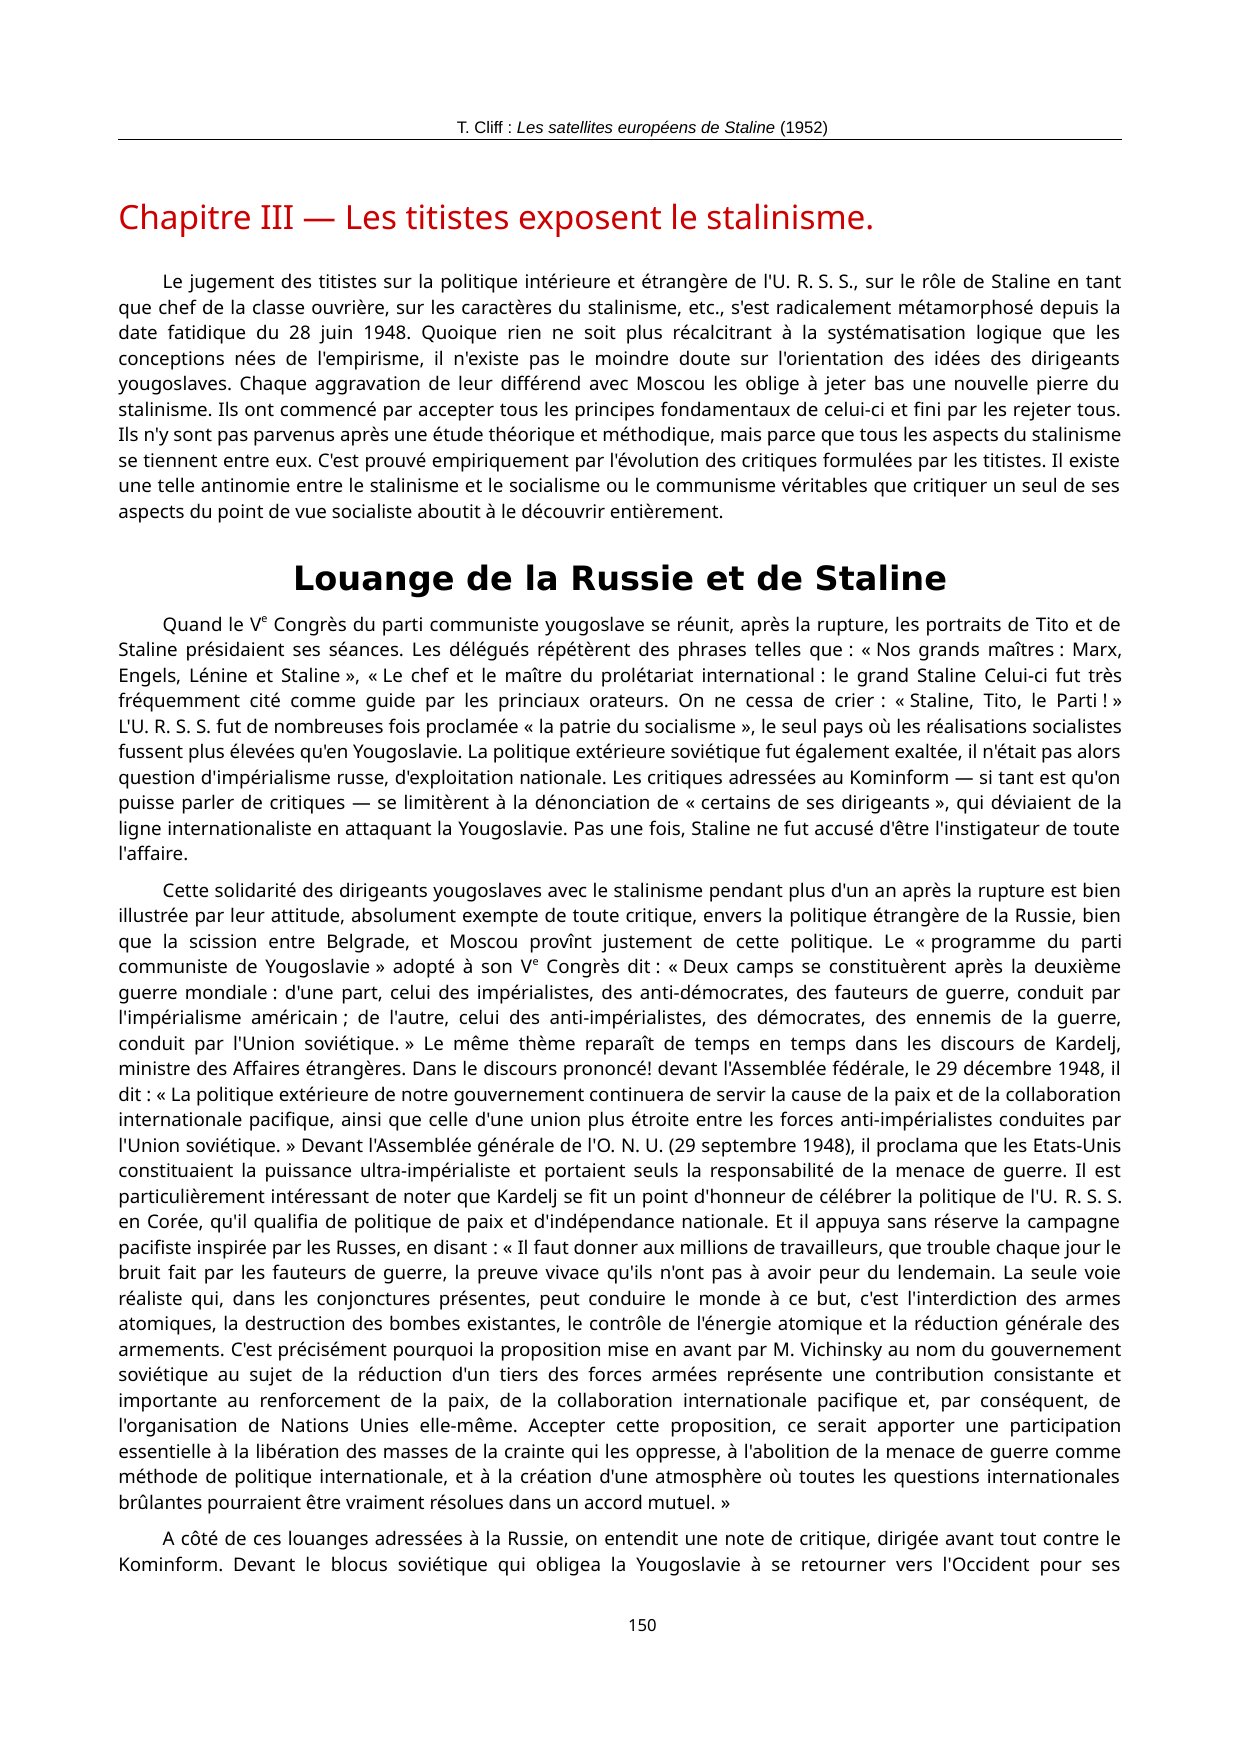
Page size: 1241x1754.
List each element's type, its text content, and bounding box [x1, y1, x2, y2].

text Le jugement des titistes sur la politique intérieure et étrangère de l'U. R. S. S., sur le rôle de Staline en tant que chef de la classe ouvrière, sur les caractères du stalinisme, etc., s'est radicalement métamorphosé depuis la date fatidique du 28 juin 1948. Quoique rien ne soit plus récalcitrant à la systématisation logique que les conceptions nées de l'empirisme, il n'existe pas le moindre doute sur l'orientation des idées des dirigeants yougoslaves. Chaque aggravation de leur différend avec Moscou les oblige à jeter bas une nouvelle pierre du stalinisme. Ils ont commencé par accepter tous les principes fondamentaux de celui-ci et fini par les rejeter tous. Ils n'y sont pas parvenus après une étude théorique et méthodique, mais parce que tous les aspects du stalinisme se tiennent entre eux. C'est prouvé empiriquement par l'évolution des critiques formulées par les titistes. Il existe une telle antinomie entre le stalinisme et le socialisme ou le communisme véritables que critiquer un seul de ses aspects du point de vue socialiste aboutit à le découvrir entièrement. [118, 269, 1122, 524]
subtitle Chapitre III — Les titistes exposent le stalinisme. [118, 194, 1122, 239]
text Quand le Ve Congrès du parti communiste yougoslave se réunit, après la rupture, les portraits de Tito et de Staline présidaient ses séances. Les délégués répétèrent des phrases telles que : « Nos grands maîtres : Marx, Engels, Lénine et Staline », « Le chef et le maître du prolétariat international : le grand Staline Celui-ci fut très fréquemment cité comme guide par les princiaux orateurs. On ne cessa de crier : « Staline, Tito, le Parti ! » L'U. R. S. S. fut de nombreuses fois proclamée « la patrie du socialisme », le seul pays où les réalisations socialistes fussent plus élevées qu'en Yougoslavie. La politique extérieure soviétique fut également exaltée, il n'était pas alors question d'impérialisme russe, d'exploitation nationale. Les critiques adressées au Kominform — si tant est qu'on puisse parler de critiques — se limitèrent à la dénonciation de « certains de ses dirigeants », qui déviaient de la ligne internationaliste en attaquant la Yougoslavie. Pas une fois, Staline ne fut accusé d'être l'instigateur de toute l'affaire. [118, 611, 1122, 866]
text A côté de ces louanges adressées à la Russie, on entendit une note de critique, dirigée avant tout contre le Kominform. Devant le blocus soviétique qui obligea la Yougoslavie à se retourner vers l'Occident pour ses [118, 1526, 1122, 1577]
subtitle Louange de la Russie et de Staline [118, 559, 1122, 598]
text Cette solidarité des dirigeants yougoslaves avec le stalinisme pendant plus d'un an après la rupture est bien illustrée par leur attitude, absolument exempte de toute critique, envers la politique étrangère de la Russie, bien que la scission entre Belgrade, et Moscou provînt justement de cette politique. Le « programme du parti communiste de Yougoslavie » adopté à son Ve Congrès dit : « Deux camps se constituèrent après la deuxième guerre mondiale : d'une part, celui des impérialistes, des anti-démocrates, des fauteurs de guerre, conduit par l'impérialisme américain ; de l'autre, celui des anti-impérialistes, des démocrates, des ennemis de la guerre, conduit par l'Union soviétique. » Le même thème reparaît de temps en temps dans les discours de Kardelj, ministre des Affaires étrangères. Dans le discours prononcé! devant l'Assemblée fédérale, le 29 décembre 1948, il dit : « La politique extérieure de notre gouvernement continuera de servir la cause de la paix et de la collaboration internationale pacifique, ainsi que celle d'une union plus étroite entre les forces anti-impérialistes conduites par l'Union soviétique. » Devant l'Assemblée générale de l'O. N. U. (29 septembre 1948), il proclama que les Etats-Unis constituaient la puissance ultra-impérialiste et portaient seuls la responsabilité de la menace de guerre. Il est particulièrement intéressant de noter que Kardelj se fit un point d'honneur de célébrer la politique de l'U. R. S. S. en Corée, qu'il qualifia de politique de paix et d'indépendance nationale. Et il appuya sans réserve la campagne pacifiste inspirée par les Russes, en disant : « Il faut donner aux millions de travailleurs, que trouble chaque jour le bruit fait par les fauteurs de guerre, la preuve vivace qu'ils n'ont pas à avoir peur du lendemain. La seule voie réaliste qui, dans les conjonctures présentes, peut conduire le monde à ce but, c'est l'interdiction des armes atomiques, la destruction des bombes existantes, le contrôle de l'énergie atomique et la réduction générale des armements. C'est précisément pourquoi la proposition mise en avant par M. Vichinsky au nom du gouvernement soviétique au sujet de la réduction d'un tiers des forces armées représente une contribution consistante et importante au renforcement de la paix, de la collaboration internationale pacifique et, par conséquent, de l'organisation de Nations Unies elle-même. Accepter cette proposition, ce serait apporter une participation essentielle à la libération des masses de la crainte qui les oppresse, à l'abolition de la menace de guerre comme méthode de politique internationale, et à la création d'une atmosphère où toutes les questions internationales brûlantes pourraient être vraiment résolues dans un accord mutuel. » [118, 877, 1122, 1515]
